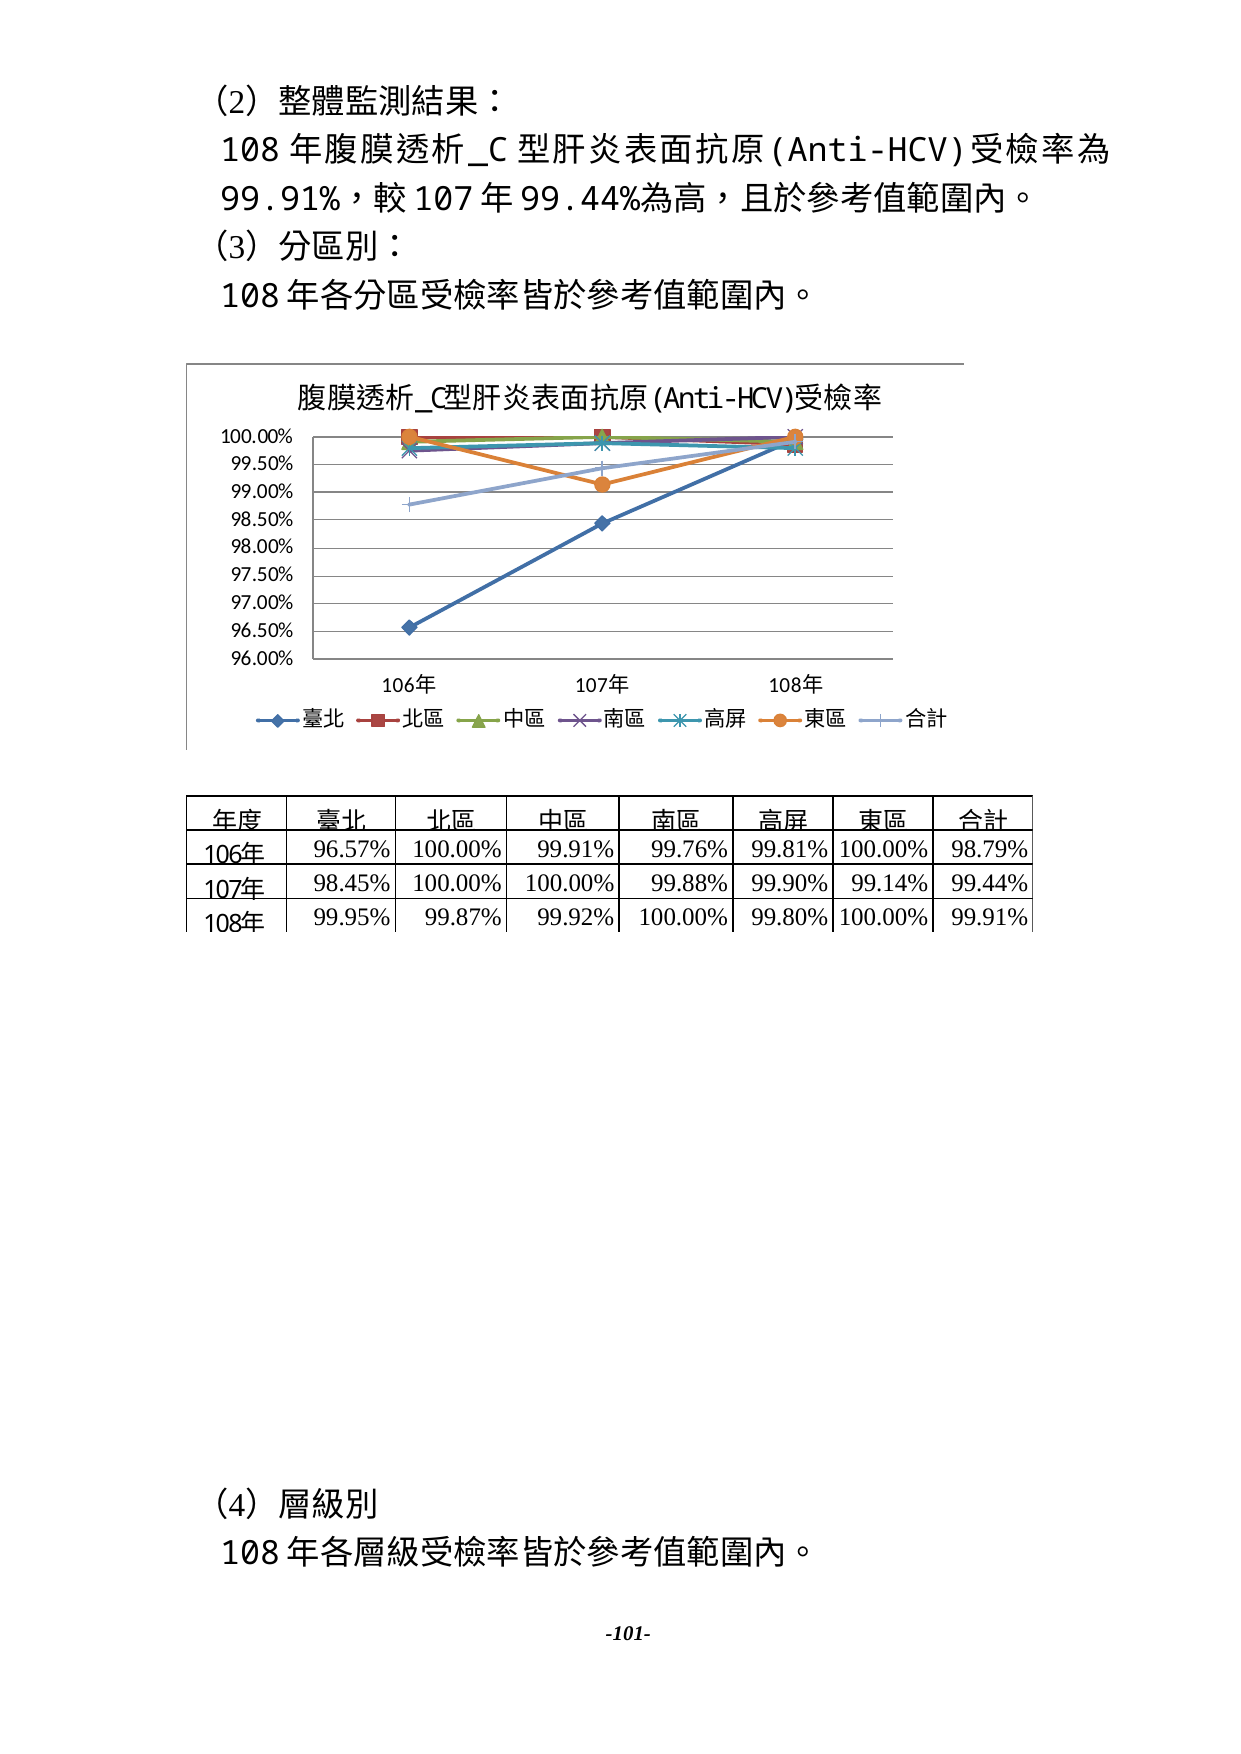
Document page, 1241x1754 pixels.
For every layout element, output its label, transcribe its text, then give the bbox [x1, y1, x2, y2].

text 108年各層級受檢率皆於參考值範圍內。 [220, 1526, 1111, 1574]
text 108年腹膜透析_C型肝炎表面抗原(Anti-HCV)受檢率為99.91%，較107年99.44%為高，且於參考值範圍內。 [220, 123, 1111, 220]
list 分區別： [195, 220, 1122, 268]
text 108年各分區受檢率皆於參考值範圍內。 [220, 268, 1111, 317]
list 整體監測結果： [195, 75, 1122, 123]
list 層級別 [195, 1478, 1122, 1526]
